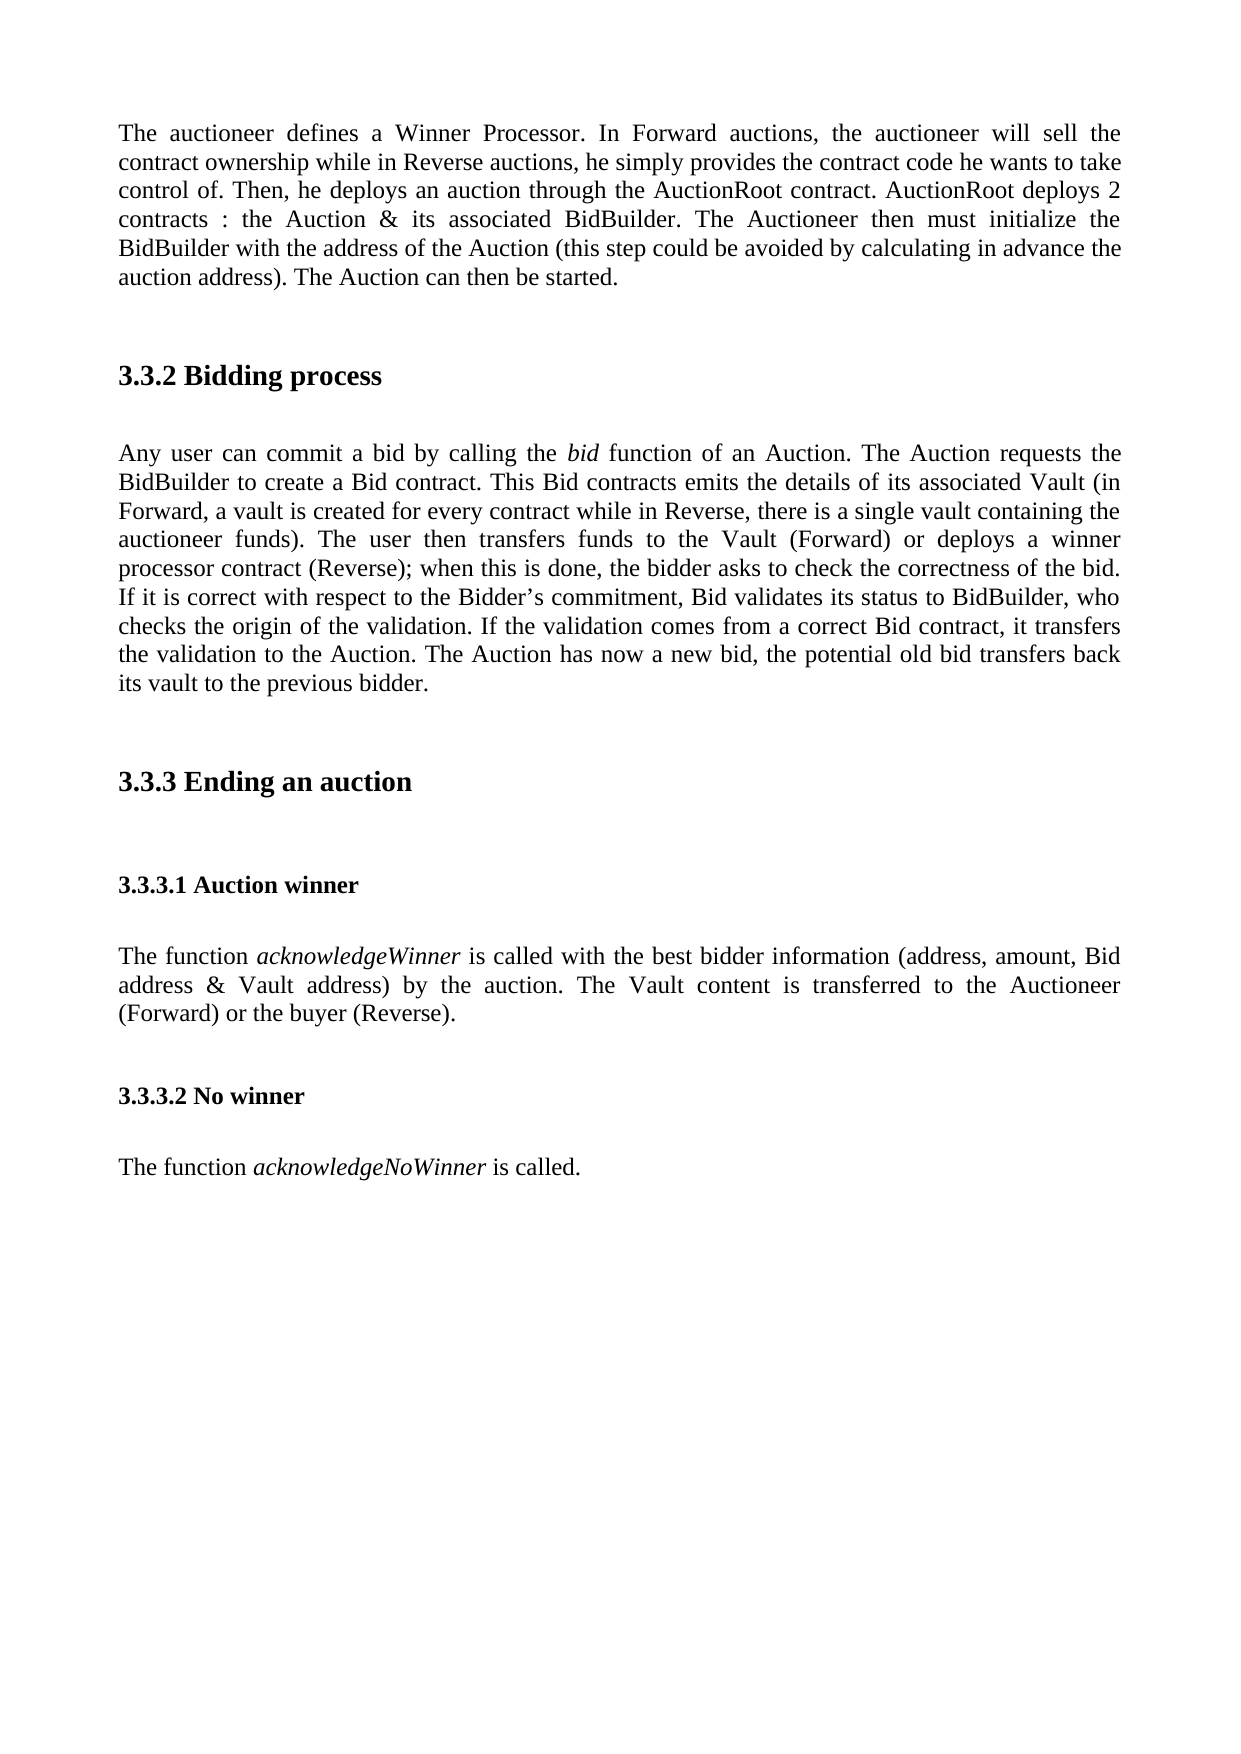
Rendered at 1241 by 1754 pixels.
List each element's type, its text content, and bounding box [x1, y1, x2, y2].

subtitle 3.3.3 Ending an auction [118, 764, 1122, 798]
subtitle 3.3.3.2 No winner [118, 1081, 1122, 1110]
text The function acknowledgeNoWinner is called. [118, 1152, 1122, 1181]
text The auctioneer defines a Winner Processor. In Forward auctions, the auctioneer will sell the contract ownership while in Reverse auctions, he simply provides the contract code he wants to take control of. Then, he deploys an auction through the AuctionRoot contract. AuctionRoot deploys 2 contracts : the Auction & its associated BidBuilder. The Auctioneer then must initialize the BidBuilder with the address of the Auction (this step could be avoided by calculating in advance the auction address). The Auction can then be started. [118, 118, 1122, 291]
text Any user can commit a bid by calling the bid function of an Auction. The Auction requests the BidBuilder to create a Bid contract. This Bid contracts emits the details of its associated Vault (in Forward, a vault is created for every contract while in Reverse, there is a single vault containing the auctioneer funds). The user then transfers funds to the Vault (Forward) or deploys a winner processor contract (Reverse); when this is done, the bidder asks to check the correctness of the bid. If it is correct with respect to the Bidder’s commitment, Bid validates its status to BidBuilder, who checks the origin of the validation. If the validation comes from a correct Bid contract, it transfers the validation to the Auction. The Auction has now a new bid, the potential old bid transfers back its vault to the previous bidder. [118, 438, 1122, 697]
subtitle 3.3.2 Bidding process [118, 358, 1122, 392]
text The function acknowledgeWinner is called with the best bidder information (address, amount, Bid address & Vault address) by the auction. The Vault content is transferred to the Auctioneer (Forward) or the buyer (Reverse). [118, 941, 1122, 1027]
subtitle 3.3.3.1 Auction winner [118, 870, 1122, 898]
